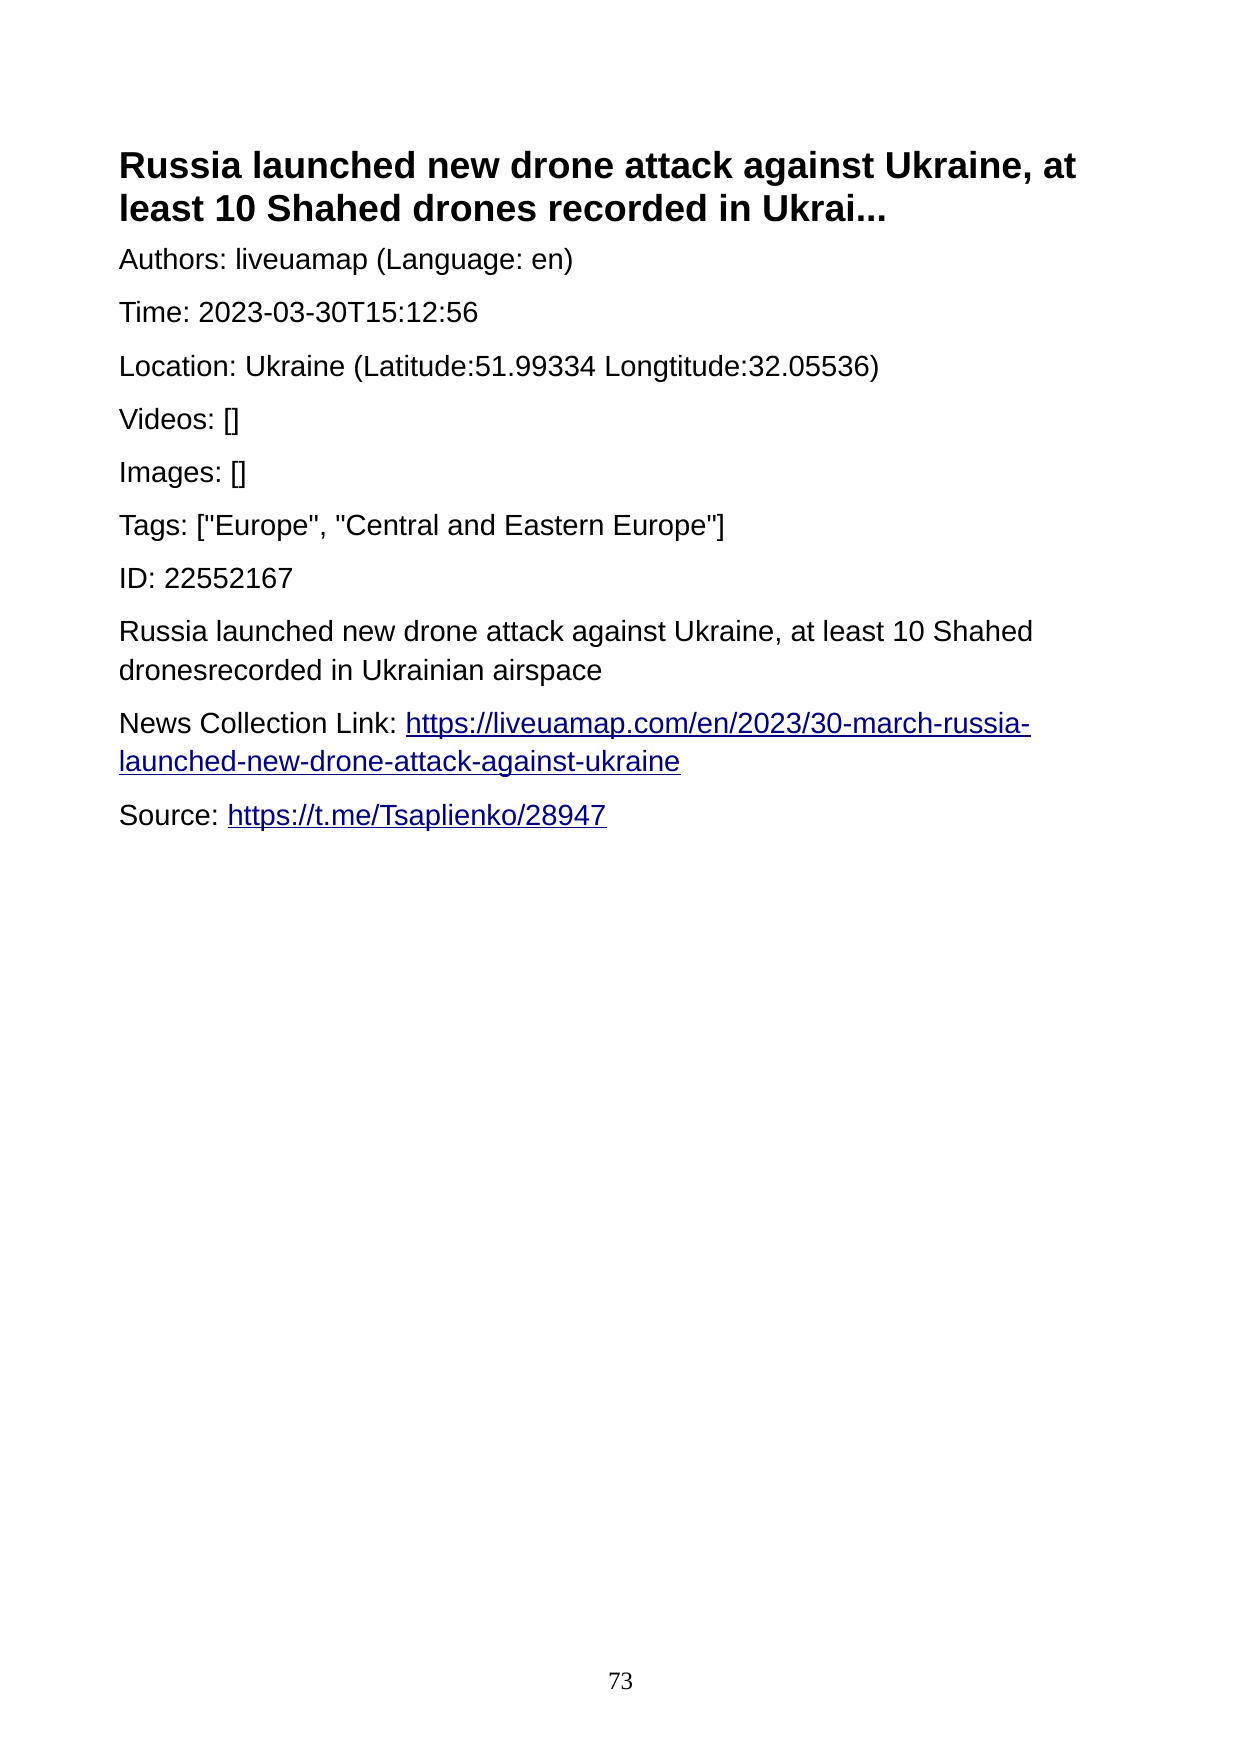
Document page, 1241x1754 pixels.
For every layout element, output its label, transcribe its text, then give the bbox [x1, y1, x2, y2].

text ID: 22552167 [118, 561, 1122, 594]
text Authors: liveuamap (Language: en) [118, 242, 1122, 276]
text Images: [] [118, 455, 1122, 488]
text Time: 2023-03-30T15:12:56 [118, 295, 1122, 329]
text News Collection Link: https://liveuamap.com/en/2023/30-march-russia-launched-new-drone-attack-against-ukraine [118, 706, 1122, 778]
text Location: Ukraine (Latitude:51.99334 Longtitude:32.05536) [118, 348, 1122, 382]
text Source: https://t.me/Tsaplienko/28947 [118, 797, 1122, 831]
text Tags: ["Europe", "Central and Eastern Europe"] [118, 508, 1122, 541]
text Videos: [] [118, 402, 1122, 435]
text Russia launched new drone attack against Ukraine, at least 10 Shahed dronesrecorded in Ukrainian airspace [118, 614, 1122, 686]
subtitle Russia launched new drone attack against Ukraine, at least 10 Shahed drones recorded in Ukrai... [118, 143, 1122, 230]
